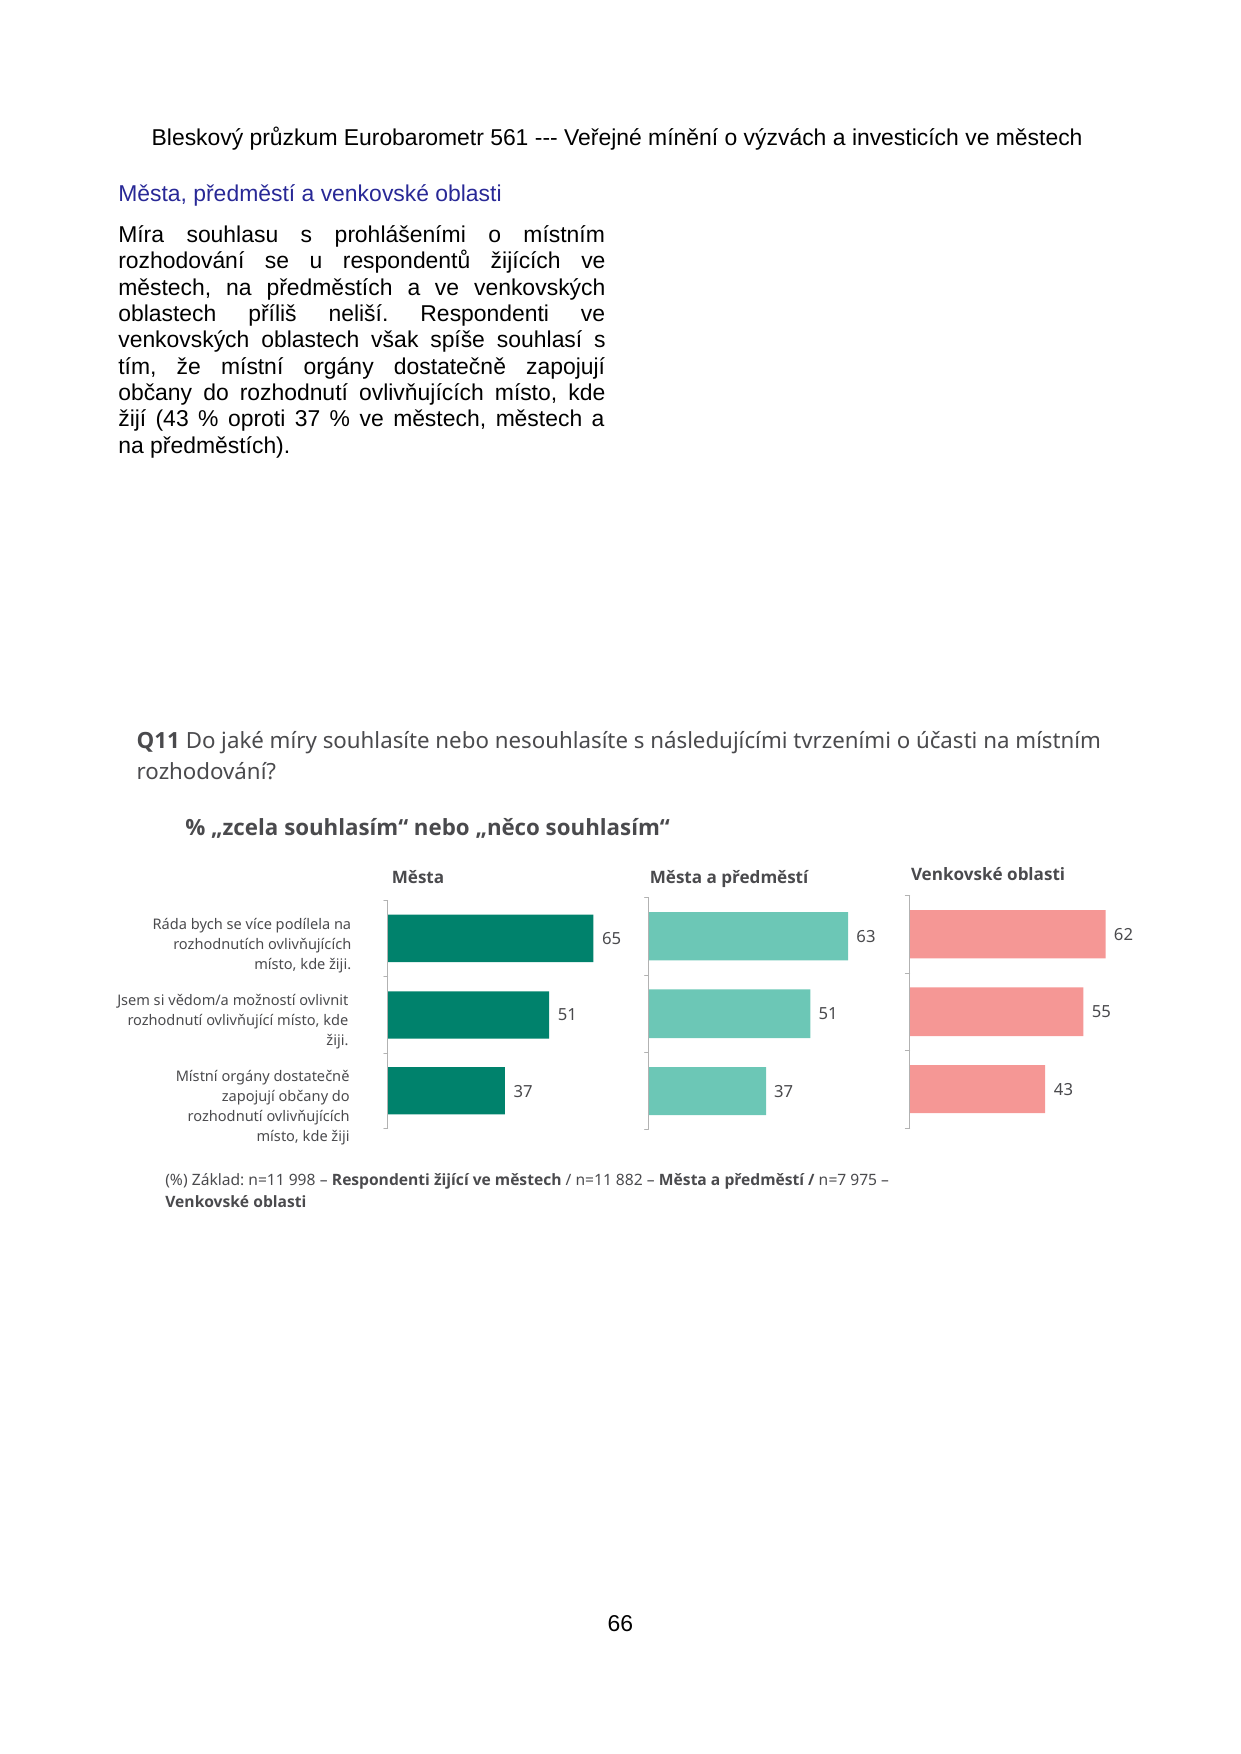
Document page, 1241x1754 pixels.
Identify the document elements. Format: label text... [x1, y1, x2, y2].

text Míra souhlasu s prohlášeními o místním rozhodování se u respondentů žijících ve městech, na předměstích a ve venkovských oblastech příliš neliší. Respondenti ve venkovských oblastech však spíše souhlasí s tím, že místní orgány dostatečně zapojují občany do rozhodnutí ovlivňujících místo, kde žijí (43 % oproti 37 % ve městech, městech a na předměstích). [118, 221, 605, 458]
text Města, předměstí a venkovské oblasti [118, 180, 605, 206]
